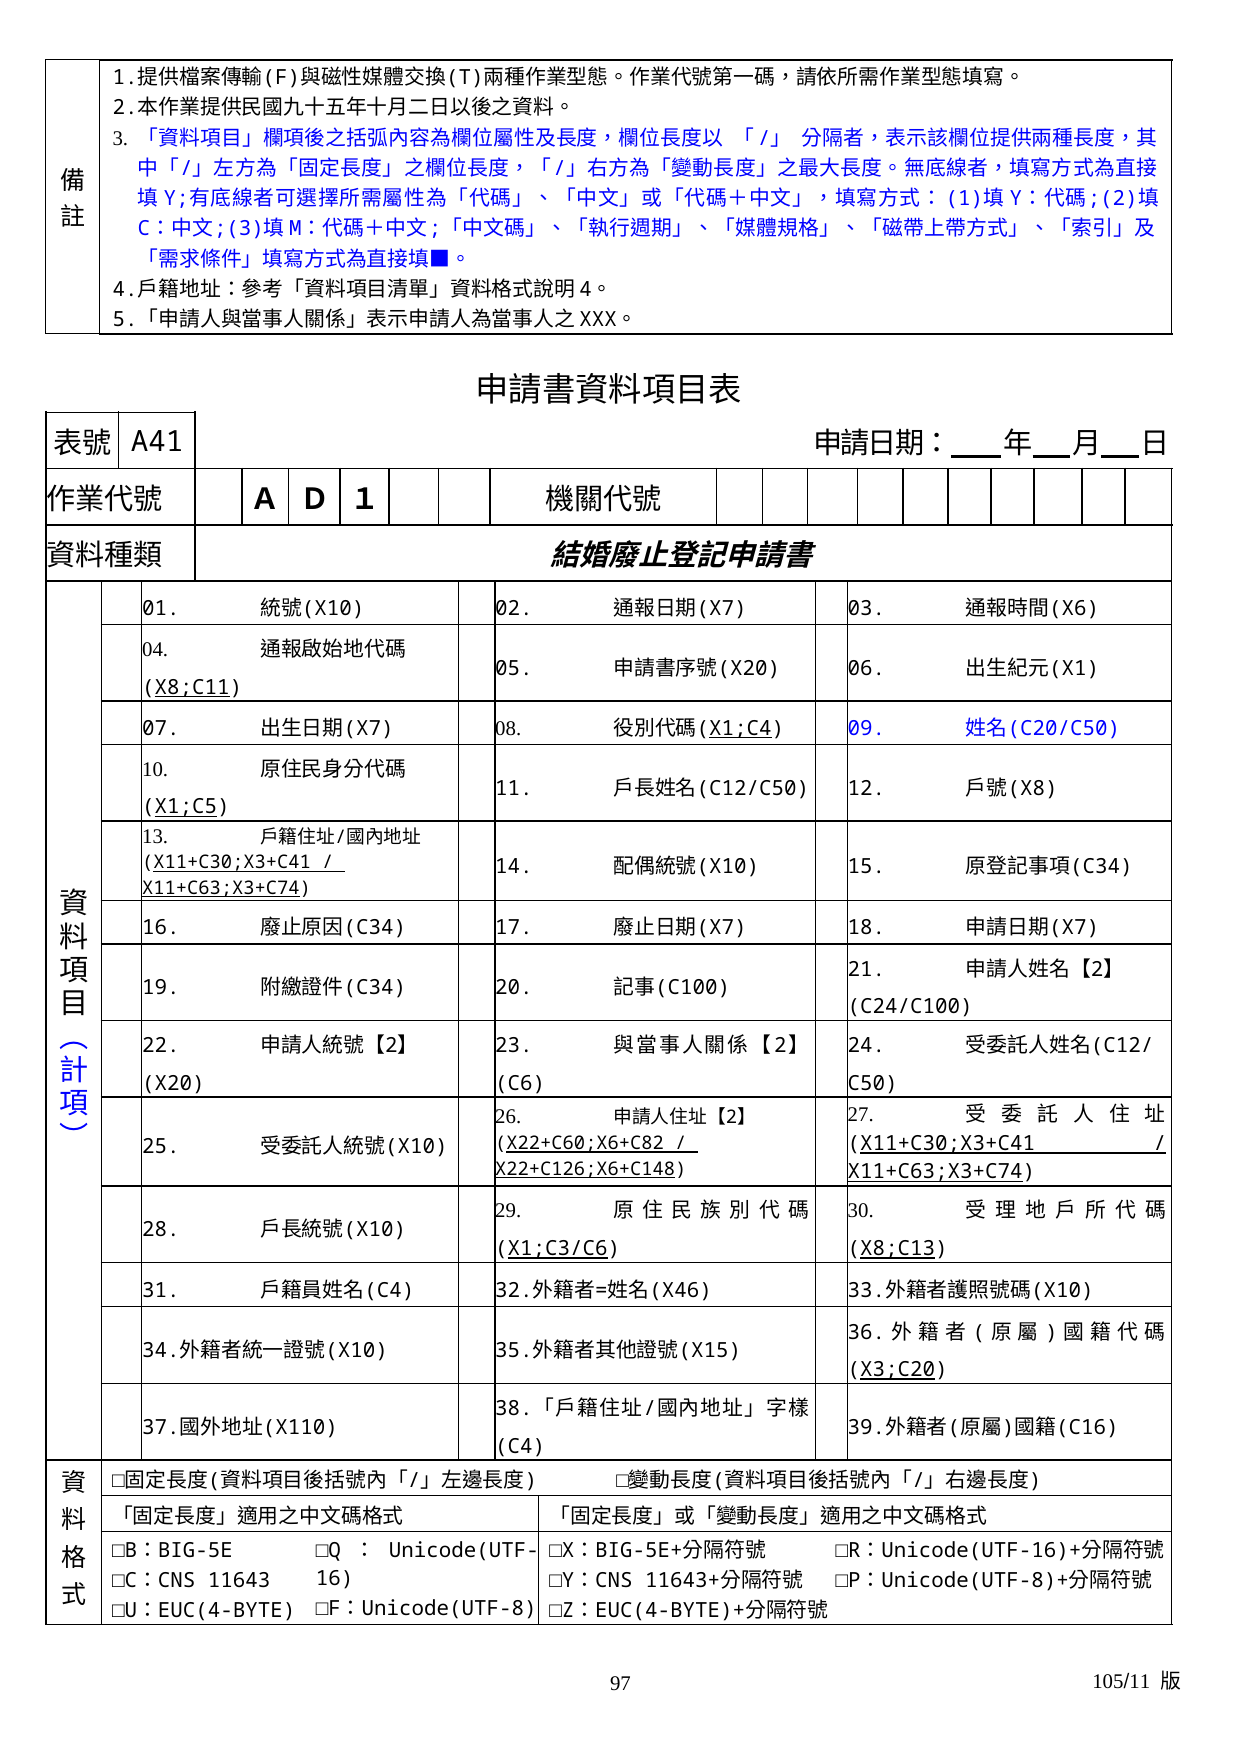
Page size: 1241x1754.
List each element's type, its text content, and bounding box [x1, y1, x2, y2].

table_cell [816, 1021, 847, 1096]
table_cell [717, 469, 762, 524]
table_cell 原住民族別代碼(X1;C3/C6) [496, 1187, 815, 1261]
table_cell [816, 1384, 847, 1459]
table_cell [102, 1021, 141, 1096]
table_cell 35.外籍者其他證號(X15) [496, 1307, 815, 1383]
table_cell 「固定長度」或「變動長度」適用之中文碼格式 [539, 1496, 1171, 1531]
table_cell [459, 702, 494, 743]
table_cell 通報啟始地代碼(X8;C11) [142, 625, 458, 700]
table_cell □固定長度(資料項目後括號內「/」左邊長度) [102, 1461, 606, 1495]
table_cell [808, 469, 857, 524]
table_cell 「固定長度」適用之中文碼格式 [102, 1496, 538, 1531]
table_cell [459, 1384, 494, 1459]
table_header 申請書資料項目表 [46, 363, 1172, 411]
table_cell 出生紀元(X1) [848, 625, 1171, 700]
table_cell １ [341, 469, 388, 524]
table_cell 通報日期(X7) [496, 582, 815, 624]
table_cell [816, 582, 847, 624]
table_cell [439, 469, 489, 524]
table_cell 37.國外地址(X110) [142, 1384, 458, 1459]
table_cell □R：Unicode(UTF-16)+分隔符號 □P：Unicode(UTF-8)+分隔符號 [835, 1532, 1171, 1624]
table_cell [102, 702, 141, 743]
table_cell [196, 469, 241, 524]
table_cell 原住民身分代碼(X1;C5) [142, 745, 458, 820]
table_cell [459, 901, 494, 943]
table_cell 備註 [46, 60, 99, 333]
table_cell 記事(C100) [496, 945, 815, 1019]
table_cell [904, 469, 947, 524]
table_cell 受委託人姓名(C12/C50) [848, 1021, 1171, 1096]
table_cell [858, 469, 902, 524]
table_cell 39.外籍者(原屬)國籍(C16) [848, 1384, 1171, 1459]
table_cell 38.「戶籍住址/國內地址」字樣(C4) [496, 1384, 815, 1459]
table_cell [102, 625, 141, 700]
table_cell 姓名(C20/C50) [848, 702, 1171, 743]
table_cell [102, 582, 141, 624]
table_cell [816, 901, 847, 943]
table_cell 役別代碼(X1;C4) [496, 702, 815, 743]
table_cell □B：BIG-5E □C：CNS 11643 □U：EUC(4-BYTE) [102, 1532, 316, 1624]
table_cell [816, 702, 847, 743]
table_cell 申請書序號(X20) [496, 625, 815, 700]
table_cell 原登記事項(C34) [848, 822, 1171, 900]
table_cell 作業代號 [47, 469, 194, 524]
table_cell [816, 745, 847, 820]
table_cell [992, 469, 1033, 524]
table_cell [459, 945, 494, 1019]
table_cell [102, 901, 141, 943]
table_cell 申請人統號【2】(X20) [142, 1021, 458, 1096]
table_cell Ａ [243, 469, 288, 524]
table_cell [102, 745, 141, 820]
table_cell [816, 1187, 847, 1261]
table_cell [763, 469, 807, 524]
table_cell 資料格式 [47, 1461, 101, 1624]
table_cell □X：BIG-5E+分隔符號 □Y：CNS 11643+分隔符號 □Z：EUC(4-BYTE)+分隔符號 [539, 1532, 835, 1624]
table_cell 廢止原因(C34) [142, 901, 458, 943]
table_cell 受委託人統號(X10) [142, 1098, 458, 1185]
table_cell [459, 625, 494, 700]
table_cell [102, 1187, 141, 1261]
table_cell 申請日期(X7) [848, 901, 1171, 943]
table_cell [816, 1098, 847, 1185]
table_cell [1035, 469, 1081, 524]
table_cell 戶籍員姓名(C4) [142, 1263, 458, 1306]
table_cell 受委託人住址(X11+C30;X3+C41 / X11+C63;X3+C74) [848, 1098, 1171, 1185]
table_cell [1083, 469, 1124, 524]
table_cell 申請人住址【2】(X22+C60;X6+C82 / X22+C126;X6+C148) [496, 1098, 815, 1185]
table_cell [102, 1384, 141, 1459]
table_cell [459, 1263, 494, 1306]
table_cell 受理地戶所代碼(X8;C13) [848, 1187, 1171, 1261]
table_cell 表號 [47, 413, 118, 468]
table_cell [816, 822, 847, 900]
table_cell 結婚廢止登記申請書 [196, 526, 1171, 580]
table_cell [816, 1307, 847, 1383]
table_cell [102, 822, 141, 900]
table_cell 36.外籍者(原屬)國籍代碼(X3;C20) [848, 1307, 1171, 1383]
table_cell 戶號(X8) [848, 745, 1171, 820]
table_cell A41 [119, 413, 194, 468]
table_cell [816, 625, 847, 700]
table_cell 與當事人關係【2】(C6) [496, 1021, 815, 1096]
table_cell [459, 745, 494, 820]
table_cell 廢止日期(X7) [496, 901, 815, 943]
table_cell 機關代號 [491, 469, 716, 524]
table_cell 資料項目︵計 項︶ [47, 582, 101, 1459]
table_cell [459, 582, 494, 624]
table_cell 提供檔案傳輸(F)與磁性媒體交換(T)兩種作業型態。作業代號第一碼，請依所需作業型態填寫。 本作業提供民國九十五年十月二日以後之資料。 「資料項目」欄項後之括弧內容為欄位屬性及長度，欄位長度以 「/」 分隔者，表示該欄位提供兩種長度，其中「/」左方為「固定長度」之欄位長度，「/」右方為「變動長度」之最大長度。無底線者，填寫方式為直接填Y;有底線者可選擇所需屬性為「代碼」、「中文」或「代碼＋中文」，填寫方式：(1)填Y：代碼;(2)填C：中文;(3)填M：代碼＋中文;「中文碼」、「執行週期」、「媒體規格」、「磁帶上帶方式」、「索引」及「需求條件」填寫方式為直接填■。 戶籍地址：參考「資料項目清單」資料格式說明4。 「申請人與當事人關係」表示申請人為當事人之XXX。 [100, 61, 1171, 333]
table_cell □變動長度(資料項目後括號內「/」右邊長度) [606, 1461, 1171, 1495]
table_cell [102, 1307, 141, 1383]
table_cell [459, 1187, 494, 1261]
table_cell 通報時間(X6) [848, 582, 1171, 624]
table_cell [1126, 469, 1171, 524]
table_cell 申請人姓名【2】(C24/C100) [848, 945, 1171, 1019]
table_cell [459, 822, 494, 900]
table_cell Ｄ [289, 469, 339, 524]
table_cell 戶長統號(X10) [142, 1187, 458, 1261]
table_cell 33.外籍者護照號碼(X10) [848, 1263, 1171, 1306]
table_cell [816, 945, 847, 1019]
table_cell 配偶統號(X10) [496, 822, 815, 900]
table_cell [459, 1021, 494, 1096]
table_cell [390, 469, 438, 524]
table_cell [949, 469, 990, 524]
table_cell [459, 1098, 494, 1185]
table_cell [102, 1098, 141, 1185]
table_cell [102, 1263, 141, 1306]
table_cell 34.外籍者統一證號(X10) [142, 1307, 458, 1383]
table_cell [459, 1307, 494, 1383]
table_cell 資料種類 [47, 526, 194, 580]
table_cell [102, 945, 141, 1019]
table_cell [816, 1263, 847, 1306]
table_cell □Q：Unicode(UTF-16) □F：Unicode(UTF-8) [316, 1532, 538, 1624]
table_cell 戶籍住址/國內地址(X11+C30;X3+C41 / X11+C63;X3+C74) [142, 822, 458, 900]
table_cell 附繳證件(C34) [142, 945, 458, 1019]
table_cell 出生日期(X7) [142, 702, 458, 743]
table_cell 統號(X10) [142, 582, 458, 624]
table_cell 32.外籍者=姓名(X46) [496, 1263, 815, 1306]
table_cell 戶長姓名(C12/C50) [496, 745, 815, 820]
table_cell 申請日期： 年 月 日 [196, 411, 1172, 468]
